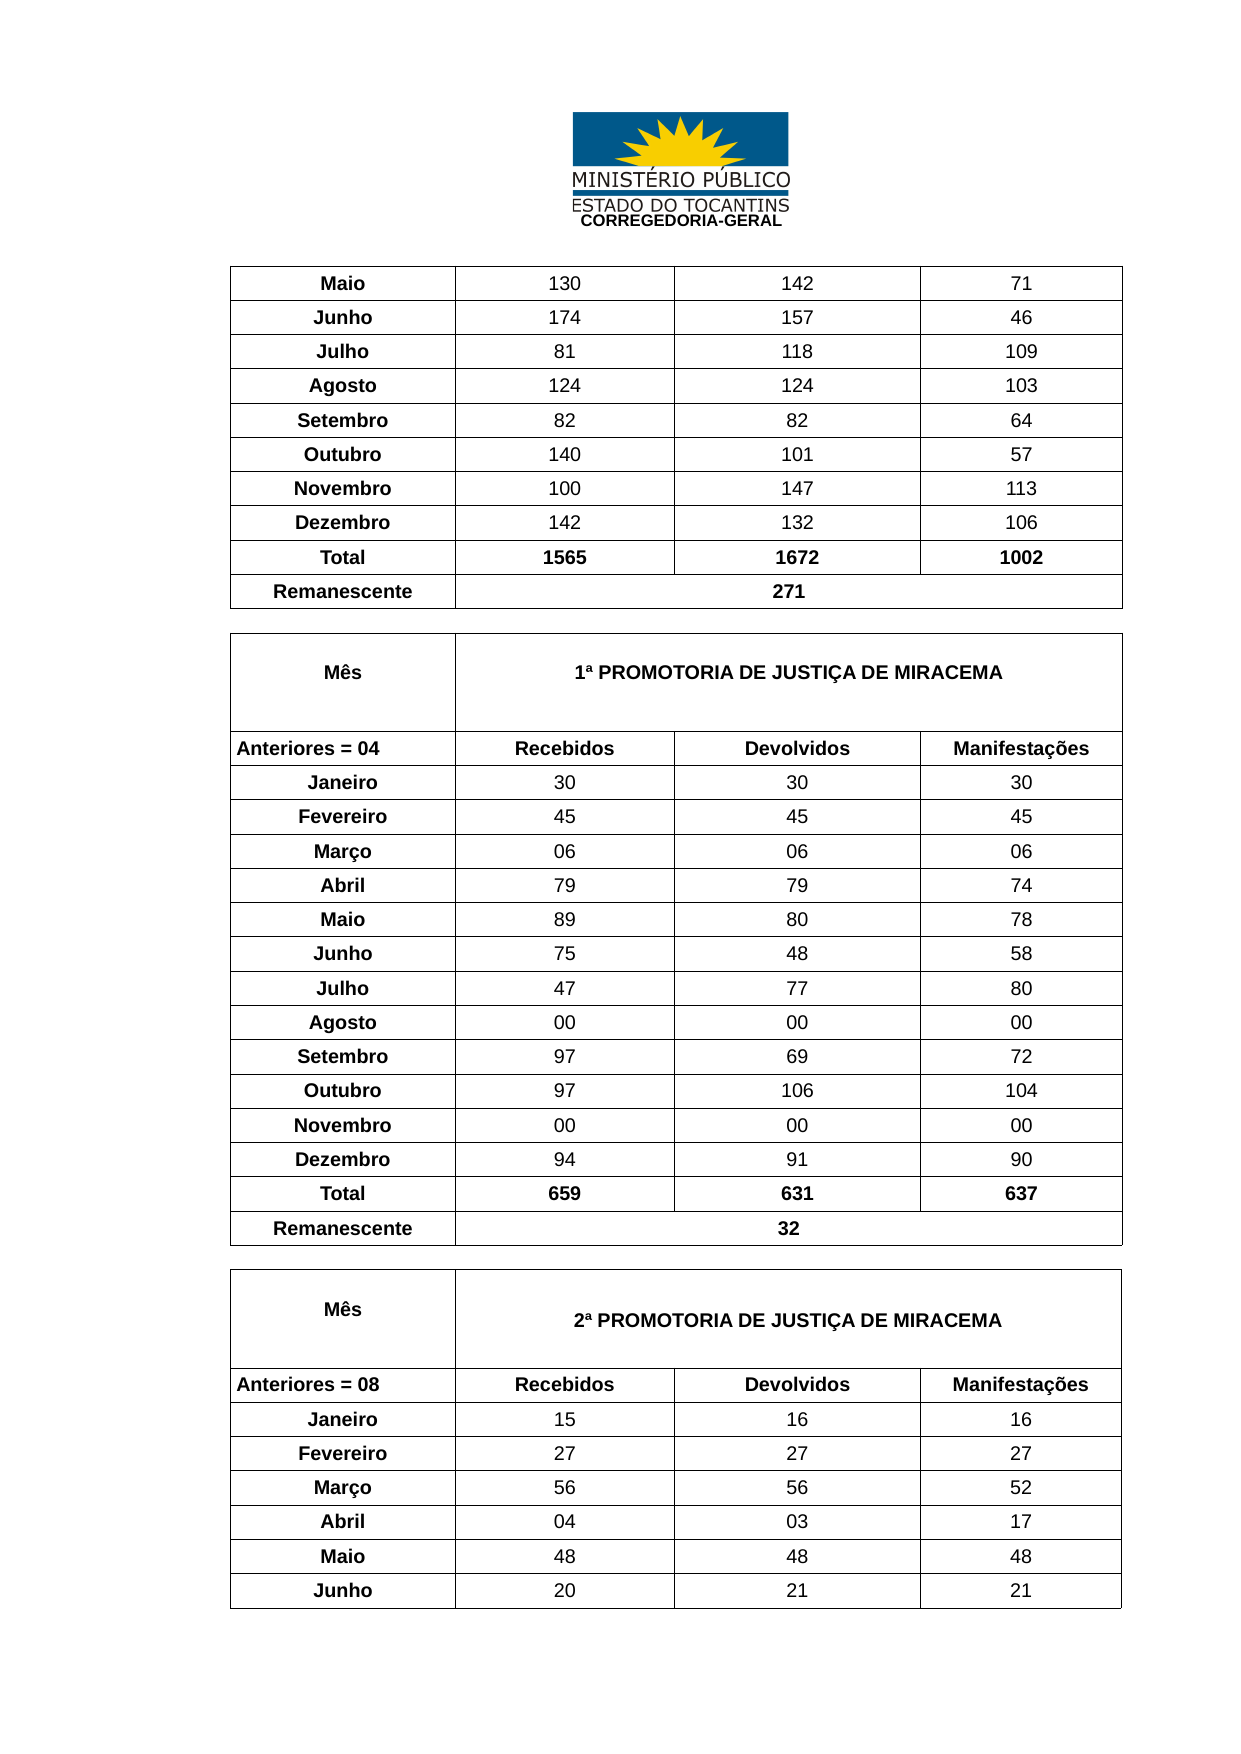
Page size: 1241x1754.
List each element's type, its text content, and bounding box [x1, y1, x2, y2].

table_cell 79 [675, 869, 920, 902]
table_cell 52 [921, 1471, 1121, 1504]
table_cell 30 [921, 766, 1122, 799]
table_cell 06 [675, 835, 920, 868]
table_cell 48 [675, 937, 920, 971]
table_cell 271 [456, 575, 1122, 608]
table_cell 15 [456, 1403, 674, 1436]
table_cell 1565 [456, 541, 674, 574]
table_cell 104 [921, 1075, 1122, 1108]
table_cell 00 [675, 1109, 920, 1142]
table_cell 00 [456, 1006, 674, 1039]
table_cell Maio [231, 1540, 455, 1573]
table_cell 30 [456, 766, 674, 799]
table_cell 56 [456, 1471, 674, 1504]
table_cell Novembro [231, 1109, 455, 1142]
table_cell 21 [921, 1574, 1121, 1607]
table_cell Recebidos [456, 1369, 674, 1402]
table_cell 97 [456, 1075, 674, 1108]
table_cell Julho [231, 972, 455, 1005]
table_cell 78 [921, 903, 1122, 936]
table_cell Dezembro [231, 506, 455, 540]
table_cell 637 [921, 1177, 1122, 1211]
table_cell 21 [675, 1574, 920, 1607]
table_cell 659 [456, 1177, 674, 1211]
table_cell 64 [921, 404, 1122, 437]
table_cell Devolvidos [675, 1369, 920, 1402]
table_cell 46 [921, 301, 1122, 334]
table_cell Total [231, 541, 455, 574]
table_cell Novembro [231, 472, 455, 505]
table_cell 124 [675, 369, 920, 403]
table_cell 00 [921, 1006, 1122, 1039]
table_header Mês [231, 1270, 455, 1367]
table_cell 71 [921, 267, 1122, 300]
table_cell 82 [675, 404, 920, 437]
table_cell 89 [456, 903, 674, 936]
table_cell 113 [921, 472, 1122, 505]
table_cell Abril [231, 869, 455, 902]
table_cell 100 [456, 472, 674, 505]
table_cell 82 [456, 404, 674, 437]
table_cell 45 [456, 800, 674, 834]
table_cell Outubro [231, 1075, 455, 1108]
table_cell 45 [921, 800, 1122, 834]
table_cell Fevereiro [231, 800, 455, 834]
table_cell 81 [456, 335, 674, 368]
table_cell 106 [921, 506, 1122, 540]
table_cell 80 [675, 903, 920, 936]
table_cell 16 [921, 1403, 1121, 1436]
table_cell 17 [921, 1506, 1121, 1539]
table_cell 27 [921, 1437, 1121, 1470]
table_header 2ª PROMOTORIA DE JUSTIÇA DE MIRACEMA [456, 1270, 1121, 1367]
table_cell Anteriores = 08 [231, 1369, 455, 1402]
table_cell 94 [456, 1143, 674, 1176]
table_cell Março [231, 1471, 455, 1504]
table_cell 06 [456, 835, 674, 868]
table_cell 80 [921, 972, 1122, 1005]
table_cell 124 [456, 369, 674, 403]
table_cell 20 [456, 1574, 674, 1607]
table_cell 58 [921, 937, 1122, 971]
picture [572, 112, 790, 212]
table_cell 48 [456, 1540, 674, 1573]
table_cell 174 [456, 301, 674, 334]
table_cell Maio [231, 267, 455, 300]
table_cell 130 [456, 267, 674, 300]
table_cell 157 [675, 301, 920, 334]
table_cell 79 [456, 869, 674, 902]
table_cell 1672 [675, 541, 920, 574]
table_cell 48 [675, 1540, 920, 1573]
table_cell Agosto [231, 1006, 455, 1039]
table_cell 00 [921, 1109, 1122, 1142]
table_cell 142 [675, 267, 920, 300]
table_cell Setembro [231, 1040, 455, 1073]
table_cell 27 [456, 1437, 674, 1470]
table_cell 142 [456, 506, 674, 540]
table_cell 132 [675, 506, 920, 540]
table_cell 77 [675, 972, 920, 1005]
table_cell 16 [675, 1403, 920, 1436]
table_cell 147 [675, 472, 920, 505]
table_cell 103 [921, 369, 1122, 403]
table_cell 631 [675, 1177, 920, 1211]
table_cell 03 [675, 1506, 920, 1539]
table_cell Junho [231, 301, 455, 334]
table_cell Outubro [231, 438, 455, 471]
table_cell 74 [921, 869, 1122, 902]
table_cell 48 [921, 1540, 1121, 1573]
table_cell 45 [675, 800, 920, 834]
table_cell Setembro [231, 404, 455, 437]
table_header 1ª PROMOTORIA DE JUSTIÇA DE MIRACEMA [456, 634, 1122, 731]
table_cell Janeiro [231, 1403, 455, 1436]
table_cell 56 [675, 1471, 920, 1504]
table_cell 140 [456, 438, 674, 471]
table_header Mês [231, 634, 455, 731]
table_cell Março [231, 835, 455, 868]
table_cell Abril [231, 1506, 455, 1539]
table_cell 1002 [921, 541, 1122, 574]
table_cell 04 [456, 1506, 674, 1539]
table_cell 32 [456, 1212, 1122, 1245]
table_cell 06 [921, 835, 1122, 868]
table_cell 91 [675, 1143, 920, 1176]
table_cell Dezembro [231, 1143, 455, 1176]
table_cell Devolvidos [675, 732, 920, 765]
table_cell Remanescente [231, 575, 455, 608]
table_cell Maio [231, 903, 455, 936]
table_cell 109 [921, 335, 1122, 368]
table_cell 101 [675, 438, 920, 471]
table_cell 69 [675, 1040, 920, 1073]
table_cell 00 [675, 1006, 920, 1039]
table_cell Fevereiro [231, 1437, 455, 1470]
table_cell Total [231, 1177, 455, 1211]
table_cell Agosto [231, 369, 455, 403]
table_cell Manifestações [921, 732, 1122, 765]
table_cell Recebidos [456, 732, 674, 765]
table_cell 106 [675, 1075, 920, 1108]
table_cell 30 [675, 766, 920, 799]
table_cell Julho [231, 335, 455, 368]
table_cell 118 [675, 335, 920, 368]
table_cell Junho [231, 937, 455, 971]
table_cell 90 [921, 1143, 1122, 1176]
table_cell Anteriores = 04 [231, 732, 455, 765]
table_cell Junho [231, 1574, 455, 1607]
table_cell Remanescente [231, 1212, 455, 1245]
table_cell Manifestações [921, 1369, 1121, 1402]
table_cell 47 [456, 972, 674, 1005]
table_cell 57 [921, 438, 1122, 471]
table_cell 75 [456, 937, 674, 971]
table_cell Janeiro [231, 766, 455, 799]
table_cell 00 [456, 1109, 674, 1142]
table_cell 27 [675, 1437, 920, 1470]
table_cell 97 [456, 1040, 674, 1073]
table_cell 72 [921, 1040, 1122, 1073]
